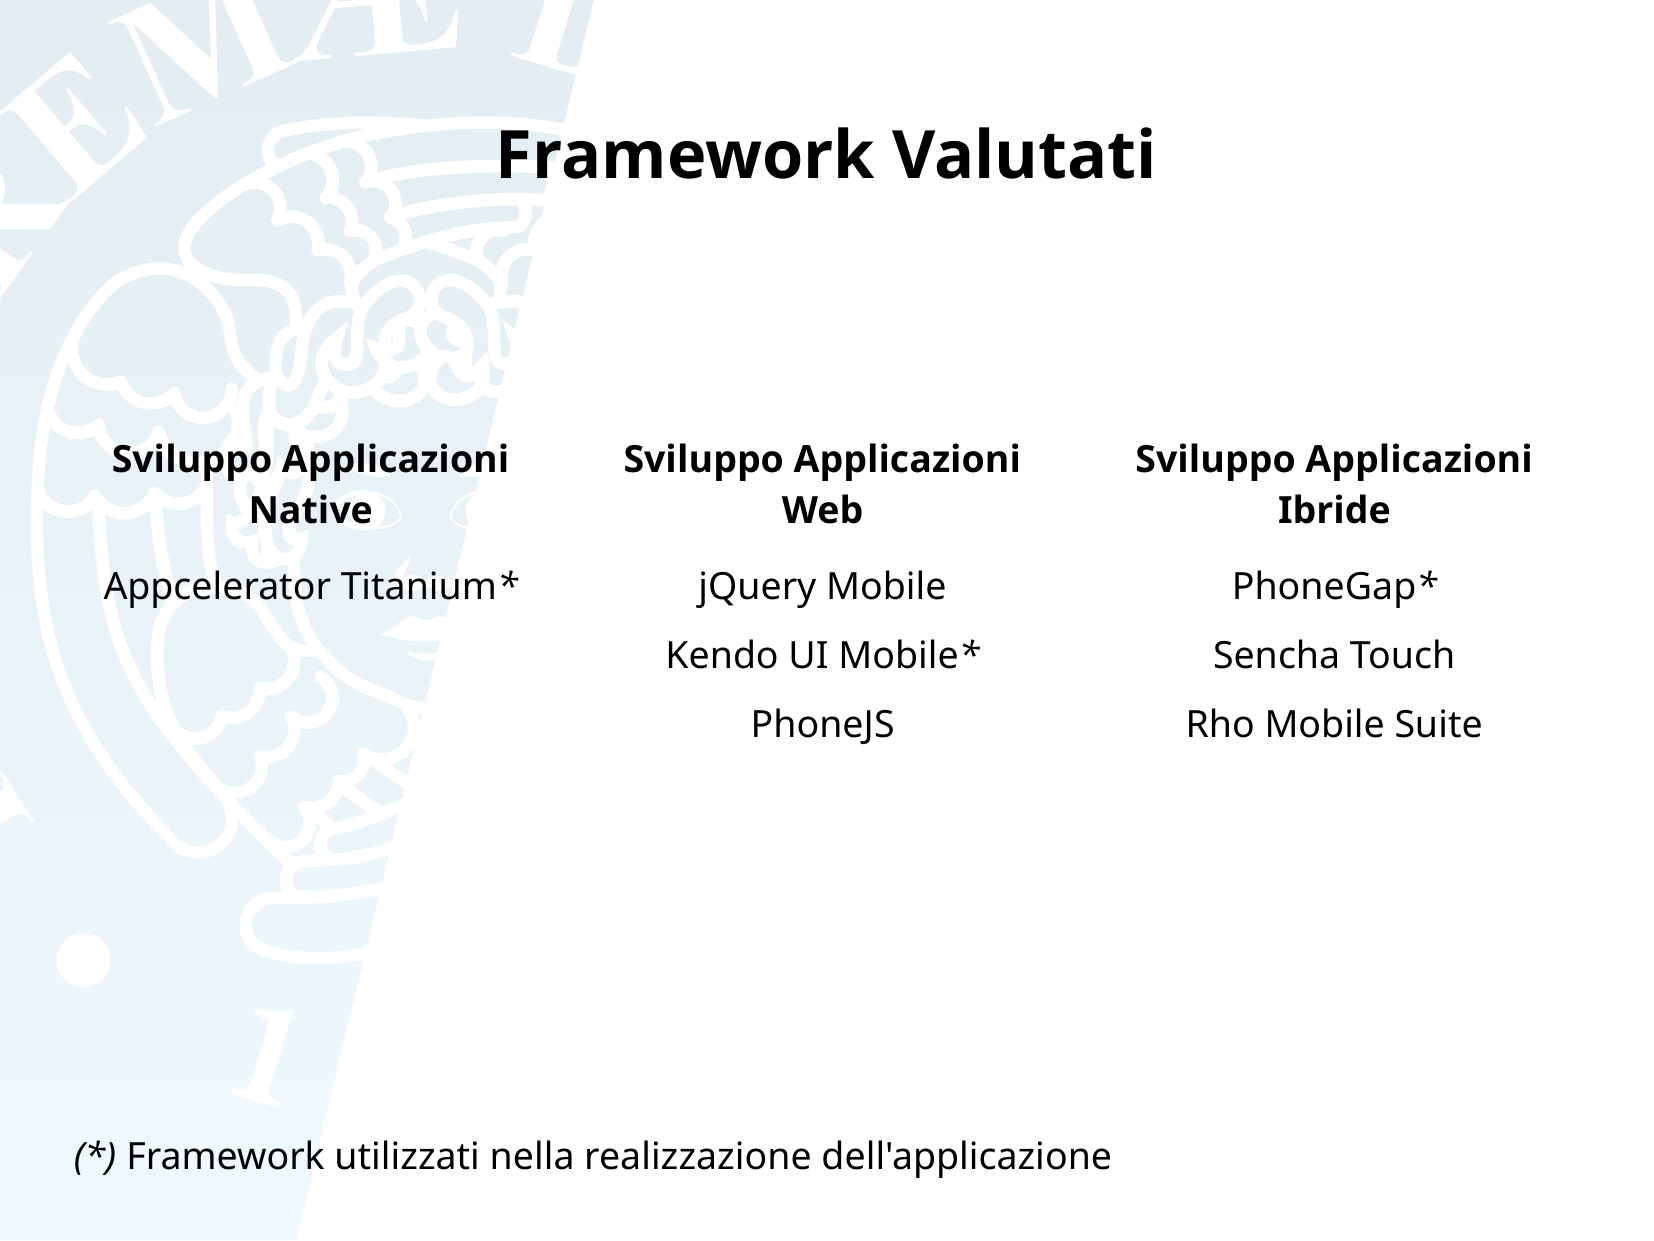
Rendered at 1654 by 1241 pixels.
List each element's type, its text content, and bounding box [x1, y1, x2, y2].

table_header Sviluppo Applicazioni Native [55, 425, 567, 552]
table_cell Appcelerator Titanium* [55, 552, 567, 785]
table_cell jQuery Mobile Kendo UI Mobile* PhoneJS [567, 552, 1078, 785]
title Framework Valutati [82, 49, 1571, 257]
table_cell PhoneGap* Sencha Touch Rho Mobile Suite [1078, 552, 1591, 785]
text_box (*) Framework utilizzati nella realizzazione dell'applicazione [59, 1122, 1595, 1187]
table_header Sviluppo Applicazioni Web [567, 425, 1078, 552]
table_header Sviluppo Applicazioni Ibride [1078, 425, 1591, 552]
